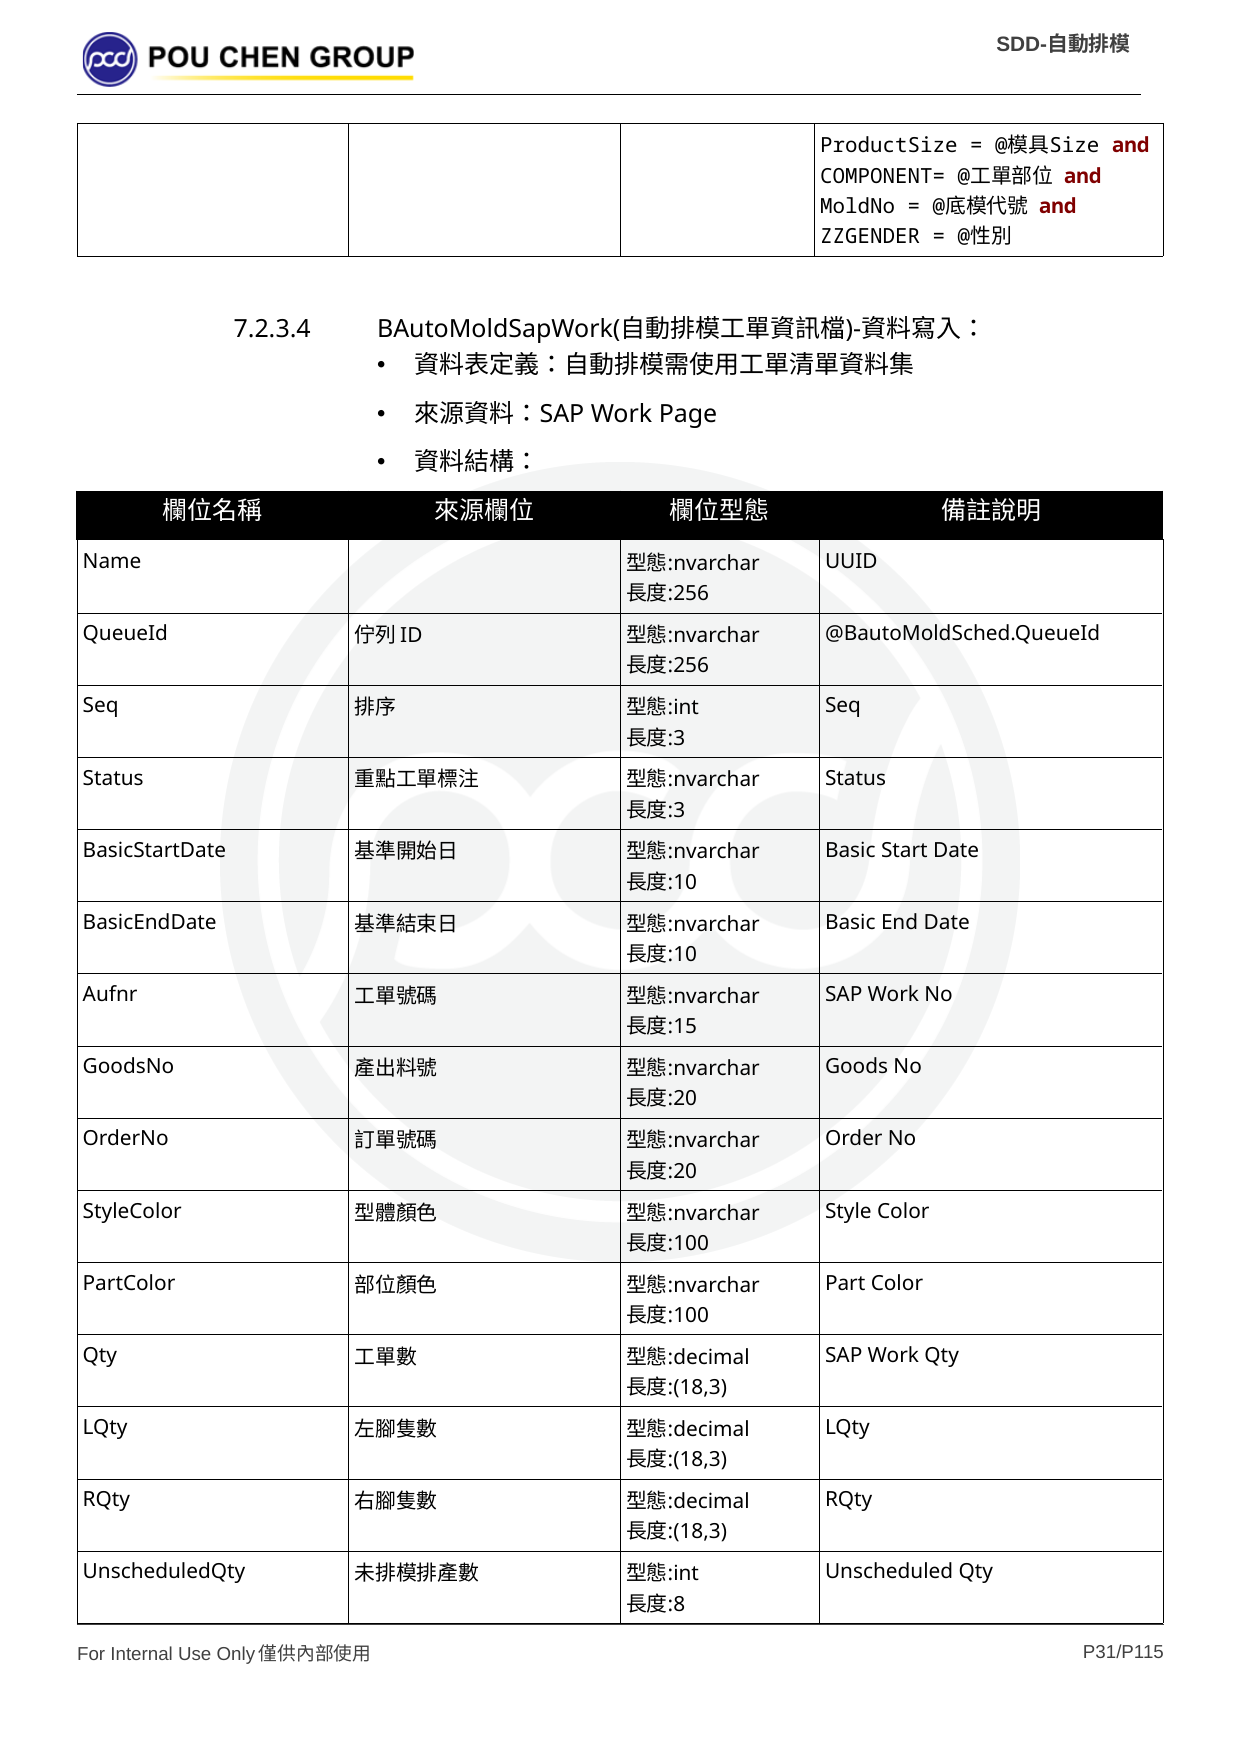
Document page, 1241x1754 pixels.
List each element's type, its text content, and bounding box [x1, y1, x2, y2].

table_cell GoodsNo [78, 1047, 348, 1118]
picture [820, 1047, 1021, 1118]
picture [220, 540, 348, 613]
table_cell 型態:int 長度:3 [621, 686, 819, 757]
picture [621, 974, 819, 1046]
table_cell RQty [820, 1479, 1163, 1551]
table_cell 型態:nvarchar 長度:256 [621, 614, 819, 684]
picture [220, 462, 1021, 491]
table_cell BasicStartDate [78, 830, 348, 901]
table_cell 型態:nvarchar 長度:100 [621, 1263, 819, 1334]
picture [621, 902, 819, 973]
table_cell Basic End Date [820, 901, 1163, 973]
table_cell 型態:int 長度:8 [621, 1552, 819, 1623]
picture [820, 540, 1021, 613]
table_cell [621, 124, 814, 256]
picture [621, 614, 819, 685]
table_cell RQty [78, 1480, 348, 1551]
table_cell 部位顏色 [349, 1263, 620, 1334]
table_cell Status [820, 757, 1163, 829]
table_header 欄位型態 [621, 491, 818, 539]
table_header 備註說明 [819, 491, 1162, 539]
table_cell Status [78, 758, 348, 829]
table_cell 基準開始日 [349, 830, 620, 901]
table_cell 型態:nvarchar 長度:10 [621, 830, 819, 901]
table_cell 型態:nvarchar 長度:20 [621, 1047, 819, 1118]
picture [1017, 627, 1021, 638]
table_cell @BautoMoldSched.QueueId [820, 613, 1163, 684]
table_cell Goods No [820, 1046, 1163, 1118]
table_cell PartColor [78, 1263, 348, 1334]
table_cell LQty [820, 1406, 1163, 1479]
list 資料表定義：自動排模需使用工單清單資料集 [377, 344, 1163, 381]
table_cell 型態:nvarchar 長度:15 [621, 974, 819, 1046]
table_cell 型態:nvarchar 長度:20 [621, 1119, 819, 1190]
picture [820, 686, 1021, 757]
list 資料結構： [377, 442, 1163, 478]
table_cell UnscheduledQty [78, 1552, 348, 1623]
table_cell 左腳隻數 [349, 1407, 620, 1479]
picture [820, 614, 1021, 685]
picture [220, 830, 348, 901]
picture [349, 758, 620, 829]
picture [349, 902, 620, 973]
table_cell 工單號碼 [349, 974, 620, 1046]
picture [621, 830, 819, 901]
table_cell 型態:decimal 長度:(18,3) [621, 1480, 819, 1551]
picture [220, 614, 348, 685]
table_cell Qty [78, 1335, 348, 1406]
picture [349, 1119, 620, 1190]
picture [621, 686, 819, 757]
table_cell [349, 124, 620, 256]
table_cell 工單數 [349, 1335, 620, 1406]
table_cell Seq [78, 686, 348, 757]
picture [820, 902, 1021, 973]
picture [220, 1047, 348, 1118]
table_cell [78, 124, 348, 256]
table_cell LQty [78, 1407, 348, 1479]
table_cell 型體顏色 [349, 1191, 620, 1262]
table_cell 右腳隻數 [349, 1480, 620, 1551]
picture [220, 902, 348, 973]
table_cell Basic Start Date [820, 829, 1163, 901]
picture [220, 686, 348, 757]
table_cell 排序 [349, 686, 620, 757]
table_cell Order No [820, 1118, 1163, 1190]
picture [621, 1191, 819, 1262]
picture [82, 32, 414, 87]
picture [220, 1191, 348, 1262]
table_cell 型態:nvarchar 長度:100 [621, 1191, 819, 1262]
table_cell 型態:nvarchar 長度:256 [621, 540, 819, 612]
table_cell Unscheduled Qty [820, 1551, 1163, 1623]
table_cell QueueId [78, 614, 348, 684]
picture [820, 758, 1021, 829]
table_cell SAP Work No [820, 973, 1163, 1046]
table_cell OrderNo [78, 1119, 348, 1190]
table_cell StyleColor [78, 1191, 348, 1262]
picture [220, 1119, 348, 1190]
subtitle BAutoMoldSapWork(自動排模工單資訊檔)-資料寫入： [227, 308, 1163, 344]
list 來源資料：SAP Work Page [377, 393, 1163, 429]
table_cell Aufnr [78, 974, 348, 1046]
table_cell 基準結束日 [349, 902, 620, 973]
table_cell 佇列ID [349, 614, 620, 684]
table_cell 未排模排產數 [349, 1552, 620, 1623]
table_cell Seq [820, 685, 1163, 757]
table_cell 型態:nvarchar 長度:3 [621, 758, 819, 829]
picture [820, 830, 1021, 901]
table_cell 產出料號 [349, 1047, 620, 1118]
picture [820, 974, 1021, 1046]
table_cell 訂單號碼 [349, 1119, 620, 1190]
picture [820, 1191, 1021, 1262]
picture [349, 614, 620, 685]
table_cell BasicEndDate [78, 902, 348, 973]
picture [621, 540, 819, 613]
picture [220, 974, 348, 1046]
picture [621, 758, 819, 829]
picture [349, 974, 620, 1046]
picture [621, 1047, 819, 1118]
table_cell Name [78, 540, 348, 612]
picture [349, 1047, 620, 1118]
table_cell 型態:decimal 長度:(18,3) [621, 1335, 819, 1406]
table_cell Part Color [820, 1262, 1163, 1334]
table_header 來源欄位 [349, 491, 620, 539]
table_cell SAP Work Qty [820, 1334, 1163, 1406]
table_cell ProductSize = @模具Size and COMPONENT= @工單部位 and MoldNo = @底模代號 and ZZGENDER = @性別 [815, 124, 1163, 256]
table_cell [349, 540, 620, 612]
picture [349, 540, 620, 613]
picture [621, 1119, 819, 1190]
table_cell 重點工單標注 [349, 758, 620, 829]
picture [349, 686, 620, 757]
table_header 欄位名稱 [77, 491, 348, 539]
table_cell UUID [820, 540, 1163, 612]
picture [349, 830, 620, 901]
table_cell Style Color [820, 1190, 1163, 1262]
picture [220, 758, 348, 829]
picture [820, 1119, 1021, 1190]
picture [349, 1191, 620, 1262]
table_cell 型態:nvarchar 長度:10 [621, 902, 819, 973]
table_cell 型態:decimal 長度:(18,3) [621, 1407, 819, 1479]
